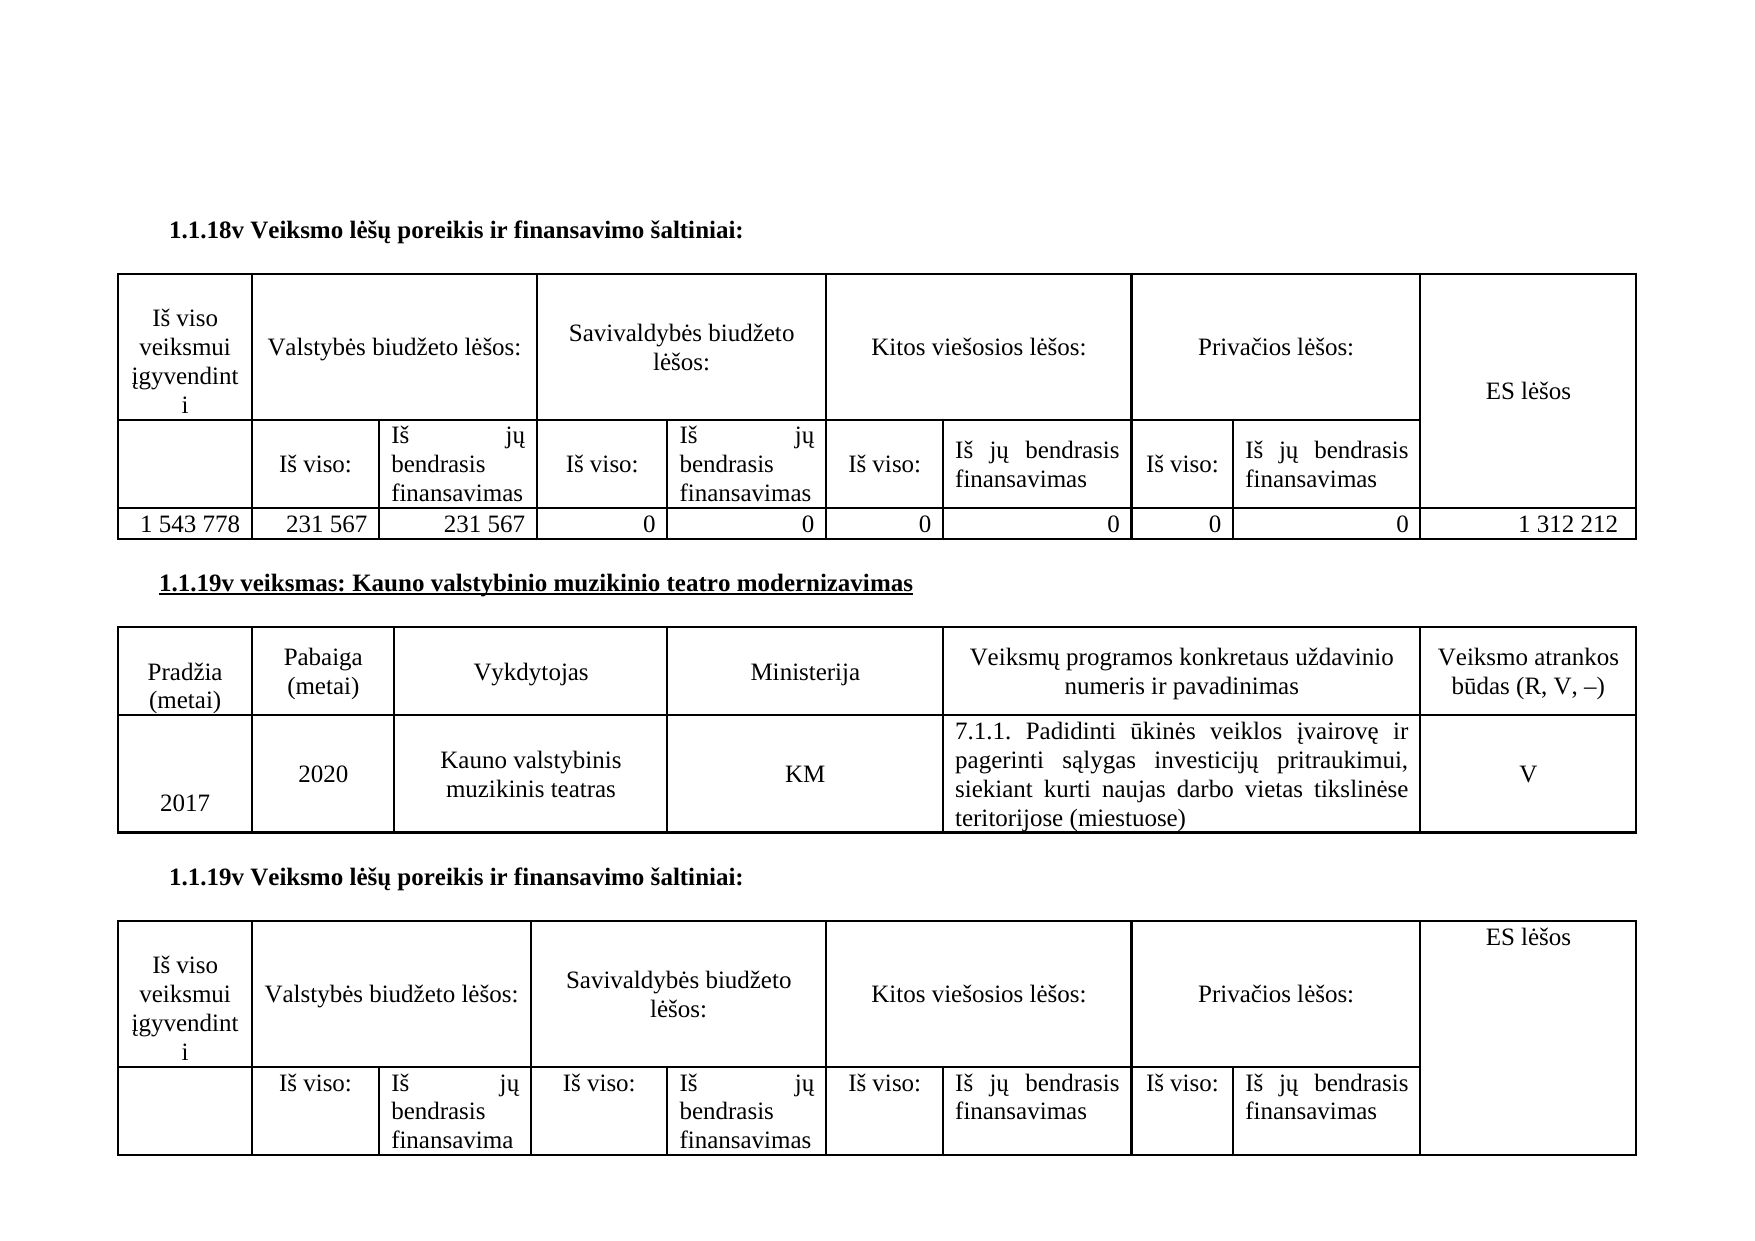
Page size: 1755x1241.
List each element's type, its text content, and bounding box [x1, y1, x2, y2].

table_cell V [1421, 716, 1635, 831]
table_cell Iš jų bendrasis finansavimas [944, 421, 1130, 507]
table_cell Valstybės biudžeto lėšos: [253, 275, 536, 418]
table_cell 2020 [253, 716, 393, 831]
table_cell Veiksmo atrankos būdas (R, V, –) [1421, 628, 1635, 714]
table_cell Iš viso: [1133, 421, 1232, 507]
table_cell Kitos viešosios lėšos: [827, 275, 1130, 418]
table_cell Iš viso veiksmui įgyvendinti [119, 922, 251, 1066]
table_cell Privačios lėšos: [1133, 275, 1419, 418]
table_cell ES lėšos [1421, 275, 1635, 507]
table_cell Iš viso: [1133, 1068, 1232, 1154]
table_cell Kitos viešosios lėšos: [827, 922, 1130, 1066]
table_cell Iš viso: [538, 421, 666, 507]
table_cell Iš jų bendrasis finansavima [380, 1068, 530, 1154]
table_cell Iš viso: [253, 1068, 378, 1154]
table_cell Iš jų bendrasis finansavimas [1234, 421, 1419, 507]
table_cell 231 567 [253, 509, 378, 538]
table_cell 1.1.19v veiksmas: Kauno valstybinio muzikinio teatro modernizavimas [147, 540, 1636, 626]
table_cell Iš viso: [532, 1068, 666, 1154]
table_cell 0 [668, 509, 825, 538]
table_cell Savivaldybės biudžeto lėšos: [532, 922, 825, 1066]
table_cell Iš jų bendrasis finansavimas [668, 1068, 825, 1154]
table_cell Veiksmų programos konkretaus uždavinio numeris ir pavadinimas [944, 628, 1419, 714]
table_cell Pradžia (metai) [119, 628, 251, 714]
table_cell 0 [827, 509, 942, 538]
table_cell 231 567 [380, 509, 536, 538]
table_cell [119, 421, 251, 507]
table_cell KM [668, 716, 942, 831]
table_cell Vykdytojas [395, 628, 666, 714]
table_cell 7.1.1. Padidinti ūkinės veiklos įvairovę ir pagerinti sąlygas investicijų pritraukimui, siekiant kurti naujas darbo vietas tikslinėse teritorijose (miestuose) [944, 716, 1419, 831]
table_header 1.1.18v Veiksmo lėšų poreikis ir finansavimo šaltiniai: [118, 186, 1636, 273]
table_cell 0 [538, 509, 666, 538]
table_cell [119, 1068, 251, 1154]
table_cell 0 [944, 509, 1130, 538]
table_cell Savivaldybės biudžeto lėšos: [538, 275, 825, 418]
table_cell 1.1.19v Veiksmo lėšų poreikis ir finansavimo šaltiniai: [118, 834, 1636, 920]
table_cell Iš jų bendrasis finansavimas [668, 421, 825, 507]
table_cell ES lėšos [1421, 922, 1635, 1154]
table_cell Iš viso veiksmui įgyvendinti [119, 275, 251, 418]
table_cell 0 [1133, 509, 1232, 538]
table_cell Iš jų bendrasis finansavimas [380, 421, 536, 507]
table_cell Iš jų bendrasis finansavimas [1234, 1068, 1419, 1154]
table_cell Pabaiga (metai) [253, 628, 393, 714]
table_cell Iš viso: [253, 421, 378, 507]
table_cell 2017 [119, 716, 251, 831]
table_cell Iš jų bendrasis finansavimas [944, 1068, 1130, 1154]
table_cell Valstybės biudžeto lėšos: [253, 922, 530, 1066]
table_cell Privačios lėšos: [1133, 922, 1419, 1066]
table_cell Ministerija [668, 628, 942, 714]
table_cell Iš viso: [827, 421, 942, 507]
table_cell Kauno valstybinis muzikinis teatras [395, 716, 666, 831]
table_cell 0 [1234, 509, 1419, 538]
table_cell 1 312 212 [1421, 509, 1635, 538]
table_cell [118, 540, 147, 626]
table_cell 1 543 778 [119, 509, 251, 538]
table_cell Iš viso: [827, 1068, 942, 1154]
